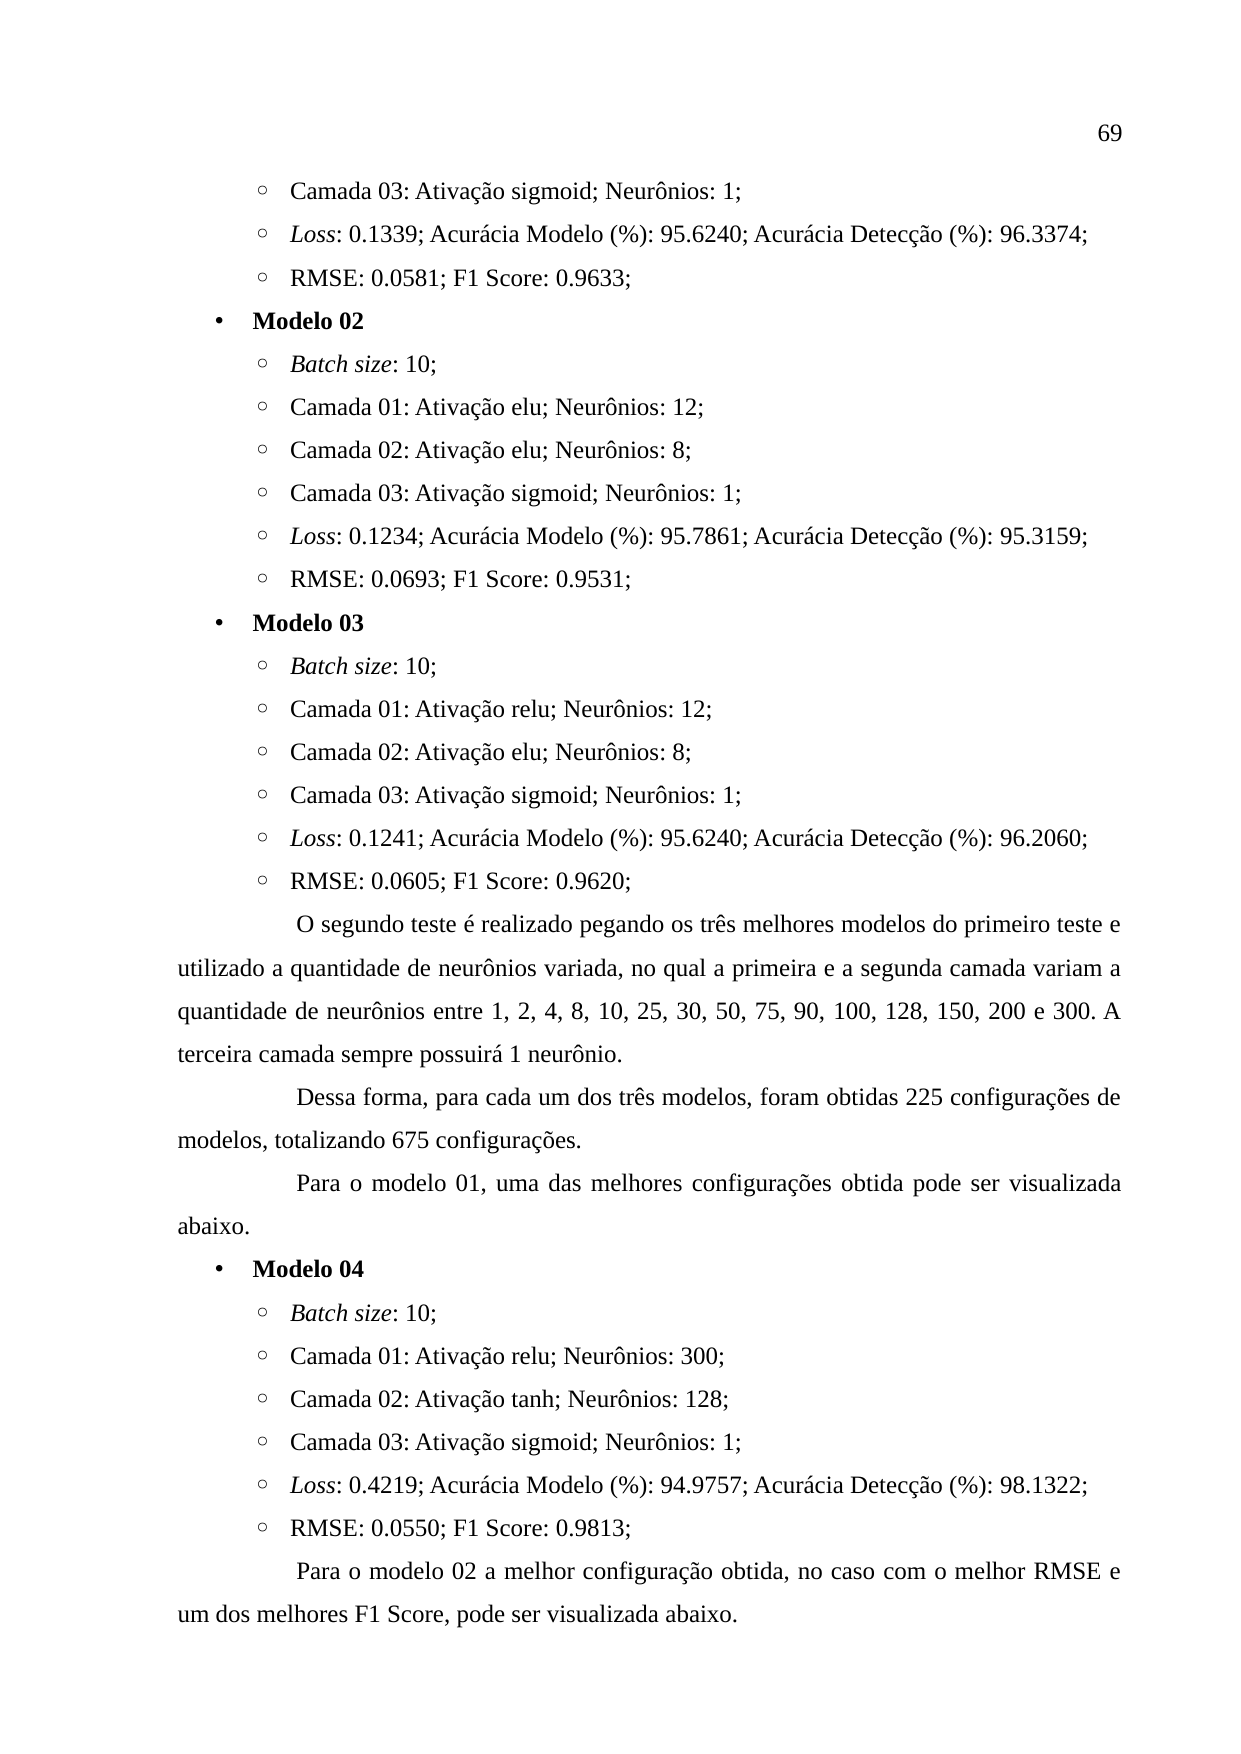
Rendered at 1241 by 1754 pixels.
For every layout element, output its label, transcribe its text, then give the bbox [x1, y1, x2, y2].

list RMSE: 0.0550; F1 Score: 0.9813; [252, 1513, 1122, 1542]
list Camada 03: Ativação sigmoid; Neurônios: 1; [252, 1427, 1122, 1456]
list Batch size: 10; [252, 1298, 1122, 1326]
list Batch size: 10; [252, 349, 1122, 378]
text Para o modelo 02 a melhor configuração obtida, no caso com o melhor RMSE e um dos melhores F1 Score, pode ser visualizada abaixo. [177, 1556, 1122, 1628]
list Camada 01: Ativação relu; Neurônios: 300; [252, 1341, 1122, 1369]
list Camada 02: Ativação elu; Neurônios: 8; [252, 435, 1122, 464]
list Modelo 03 [215, 608, 1122, 636]
list RMSE: 0.0605; F1 Score: 0.9620; [252, 866, 1122, 895]
list Loss: 0.1339; Acurácia Modelo (%): 95.6240; Acurácia Detecção (%): 96.3374; [252, 219, 1122, 248]
list Camada 03: Ativação sigmoid; Neurônios: 1; [252, 780, 1122, 809]
list Camada 01: Ativação elu; Neurônios: 12; [252, 392, 1122, 421]
list RMSE: 0.0581; F1 Score: 0.9633; [252, 263, 1122, 291]
list Modelo 02 [215, 306, 1122, 334]
list Camada 02: Ativação tanh; Neurônios: 128; [252, 1384, 1122, 1413]
list Loss: 0.4219; Acurácia Modelo (%): 94.9757; Acurácia Detecção (%): 98.1322; [252, 1470, 1122, 1499]
list Camada 02: Ativação elu; Neurônios: 8; [252, 737, 1122, 766]
list Batch size: 10; [252, 651, 1122, 679]
list Camada 03: Ativação sigmoid; Neurônios: 1; [252, 478, 1122, 507]
list Camada 01: Ativação relu; Neurônios: 12; [252, 694, 1122, 723]
text O segundo teste é realizado pegando os três melhores modelos do primeiro teste e utilizado a quantidade de neurônios variada, no qual a primeira e a segunda camada variam a quantidade de neurônios entre 1, 2, 4, 8, 10, 25, 30, 50, 75, 90, 100, 128, 150, 200 e 300. A terceira camada sempre possuirá 1 neurônio. [177, 909, 1122, 1068]
list Loss: 0.1241; Acurácia Modelo (%): 95.6240; Acurácia Detecção (%): 96.2060; [252, 823, 1122, 852]
text Para o modelo 01, uma das melhores configurações obtida pode ser visualizada abaixo. [177, 1168, 1122, 1240]
text Dessa forma, para cada um dos três modelos, foram obtidas 225 configurações de modelos, totalizando 675 configurações. [177, 1082, 1122, 1154]
list Camada 03: Ativação sigmoid; Neurônios: 1; [252, 176, 1122, 205]
list RMSE: 0.0693; F1 Score: 0.9531; [252, 564, 1122, 593]
list Loss: 0.1234; Acurácia Modelo (%): 95.7861; Acurácia Detecção (%): 95.3159; [252, 521, 1122, 550]
list Modelo 04 [215, 1254, 1122, 1283]
